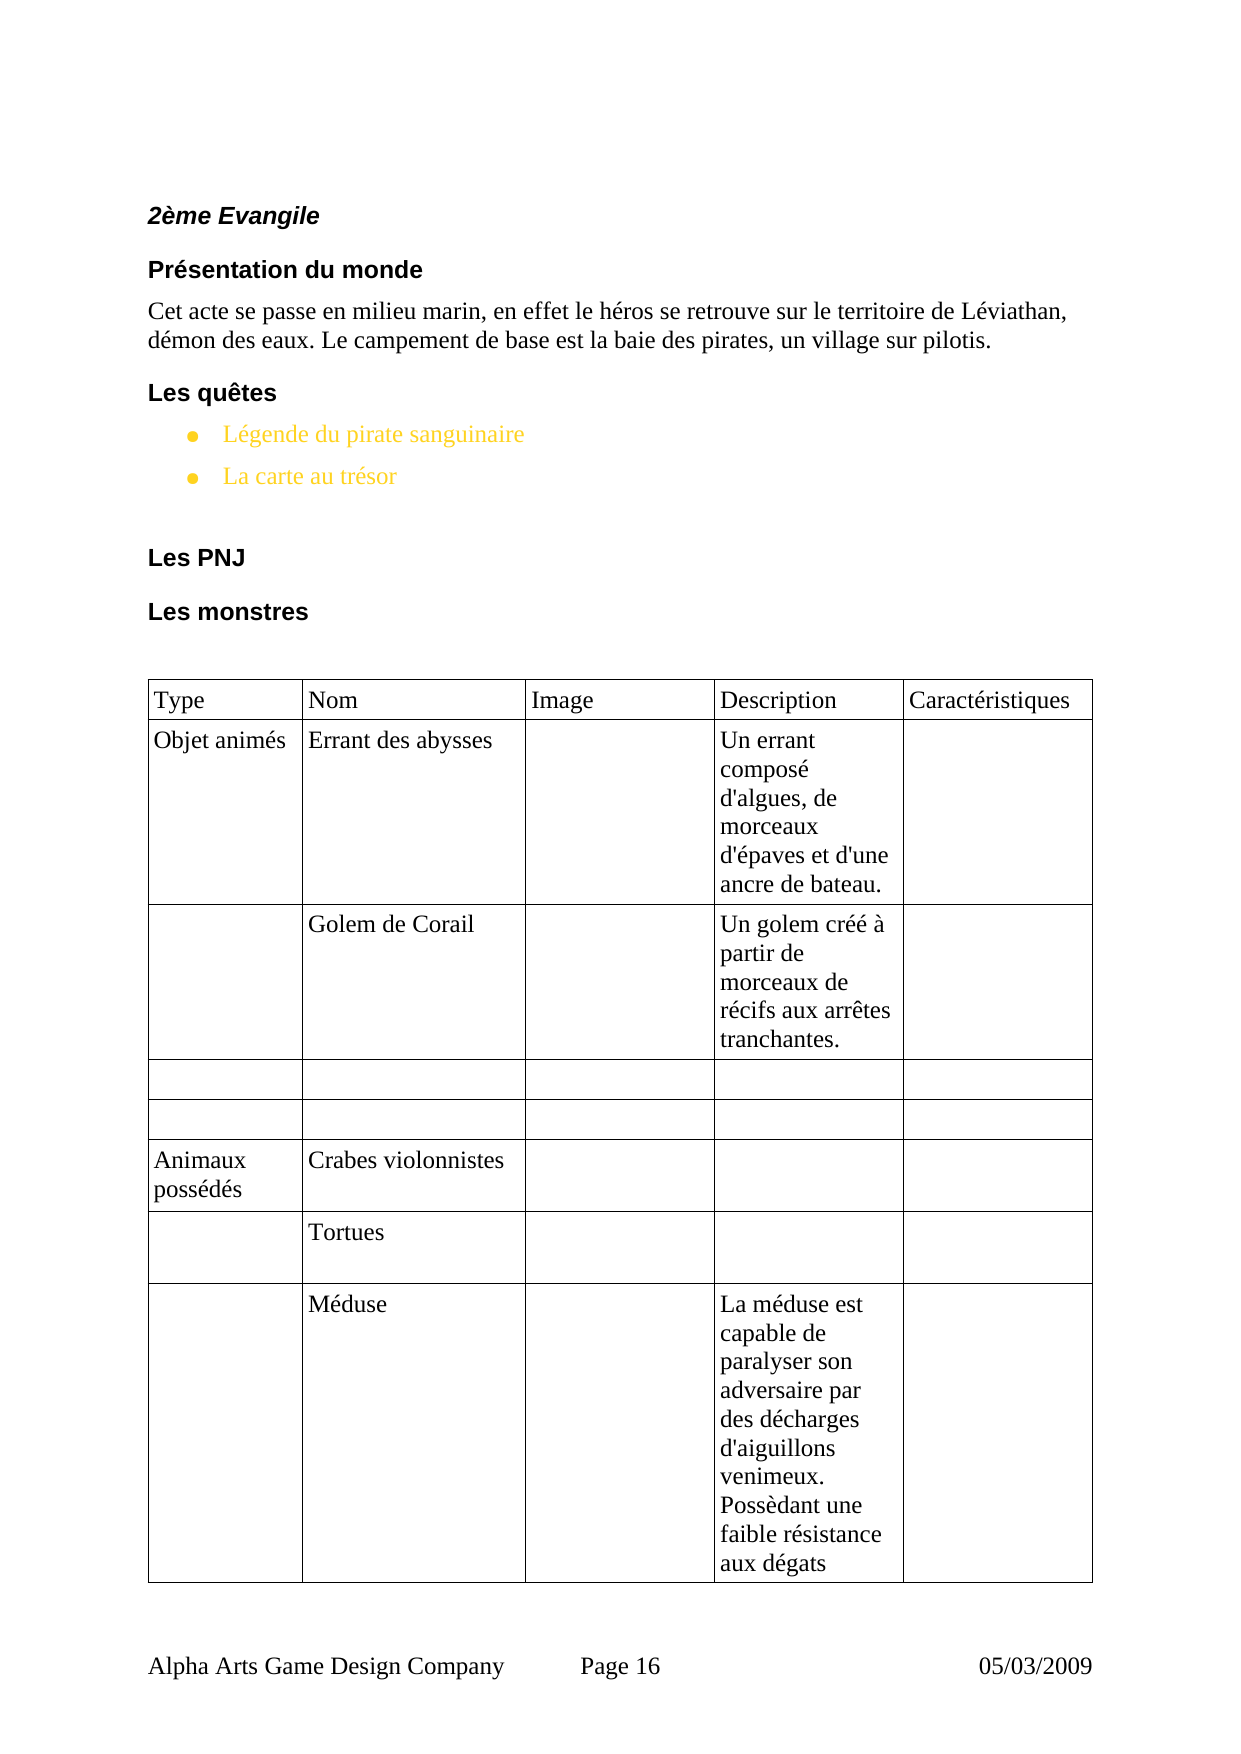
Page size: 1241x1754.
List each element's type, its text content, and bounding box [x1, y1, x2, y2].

table_cell Golem de Corail [303, 905, 525, 1059]
table_cell [904, 905, 1092, 1059]
table_cell [904, 1284, 1092, 1582]
table_cell [904, 1060, 1092, 1099]
list Légende du pirate sanguinaire [185, 419, 1092, 448]
table_cell Animaux possédés [149, 1140, 302, 1211]
table_cell Objet animés [149, 720, 302, 903]
table_cell [526, 1060, 714, 1099]
table_cell Un golem créé à partir de morceaux de récifs aux arrêtes tranchantes. [715, 905, 903, 1059]
table_header Caractéristiques [904, 680, 1092, 719]
table_cell [526, 905, 714, 1059]
table_cell [149, 1100, 302, 1139]
table_cell [303, 1100, 525, 1139]
table_cell Errant des abysses [303, 720, 525, 903]
table_cell [526, 1212, 714, 1283]
table_cell [526, 1284, 714, 1582]
table_cell La méduse est capable de paralyser son adversaire par des décharges d'aiguillons venimeux. Possèdant une faible résistance aux dégats [715, 1284, 903, 1582]
table_header Description [715, 680, 903, 719]
table_cell [715, 1100, 903, 1139]
subtitle Présentation du monde [148, 255, 1092, 283]
table_cell [904, 1140, 1092, 1211]
table_cell [149, 1060, 302, 1099]
list La carte au trésor [185, 461, 1092, 489]
table_cell Tortues [303, 1212, 525, 1283]
text Cet acte se passe en milieu marin, en effet le héros se retrouve sur le territoire de Léviathan, démon des eaux. Le campement de base est la baie des pirates, un village sur pilotis. [148, 296, 1092, 353]
subtitle Les PNJ [148, 543, 1092, 572]
table_cell [715, 1212, 903, 1283]
table_header Nom [303, 680, 525, 719]
table_cell [149, 1284, 302, 1582]
table_cell Méduse [303, 1284, 525, 1582]
table_cell [904, 720, 1092, 903]
table_cell [149, 905, 302, 1059]
table_cell [303, 1060, 525, 1099]
subtitle Les monstres [148, 597, 1092, 625]
table_cell [526, 720, 714, 903]
table_header Image [526, 680, 714, 719]
table_cell [904, 1212, 1092, 1283]
table_cell [149, 1212, 302, 1283]
table_cell [715, 1140, 903, 1211]
table_cell [904, 1100, 1092, 1139]
table_cell [526, 1140, 714, 1211]
table_cell Un errant composé d'algues, de morceaux d'épaves et d'une ancre de bateau. [715, 720, 903, 903]
table_cell [526, 1100, 714, 1139]
table_header Type [149, 680, 302, 719]
table_cell Crabes violonnistes [303, 1140, 525, 1211]
subtitle Les quêtes [148, 378, 1092, 407]
table_cell [715, 1060, 903, 1099]
subtitle 2ème Evangile [148, 201, 1092, 230]
